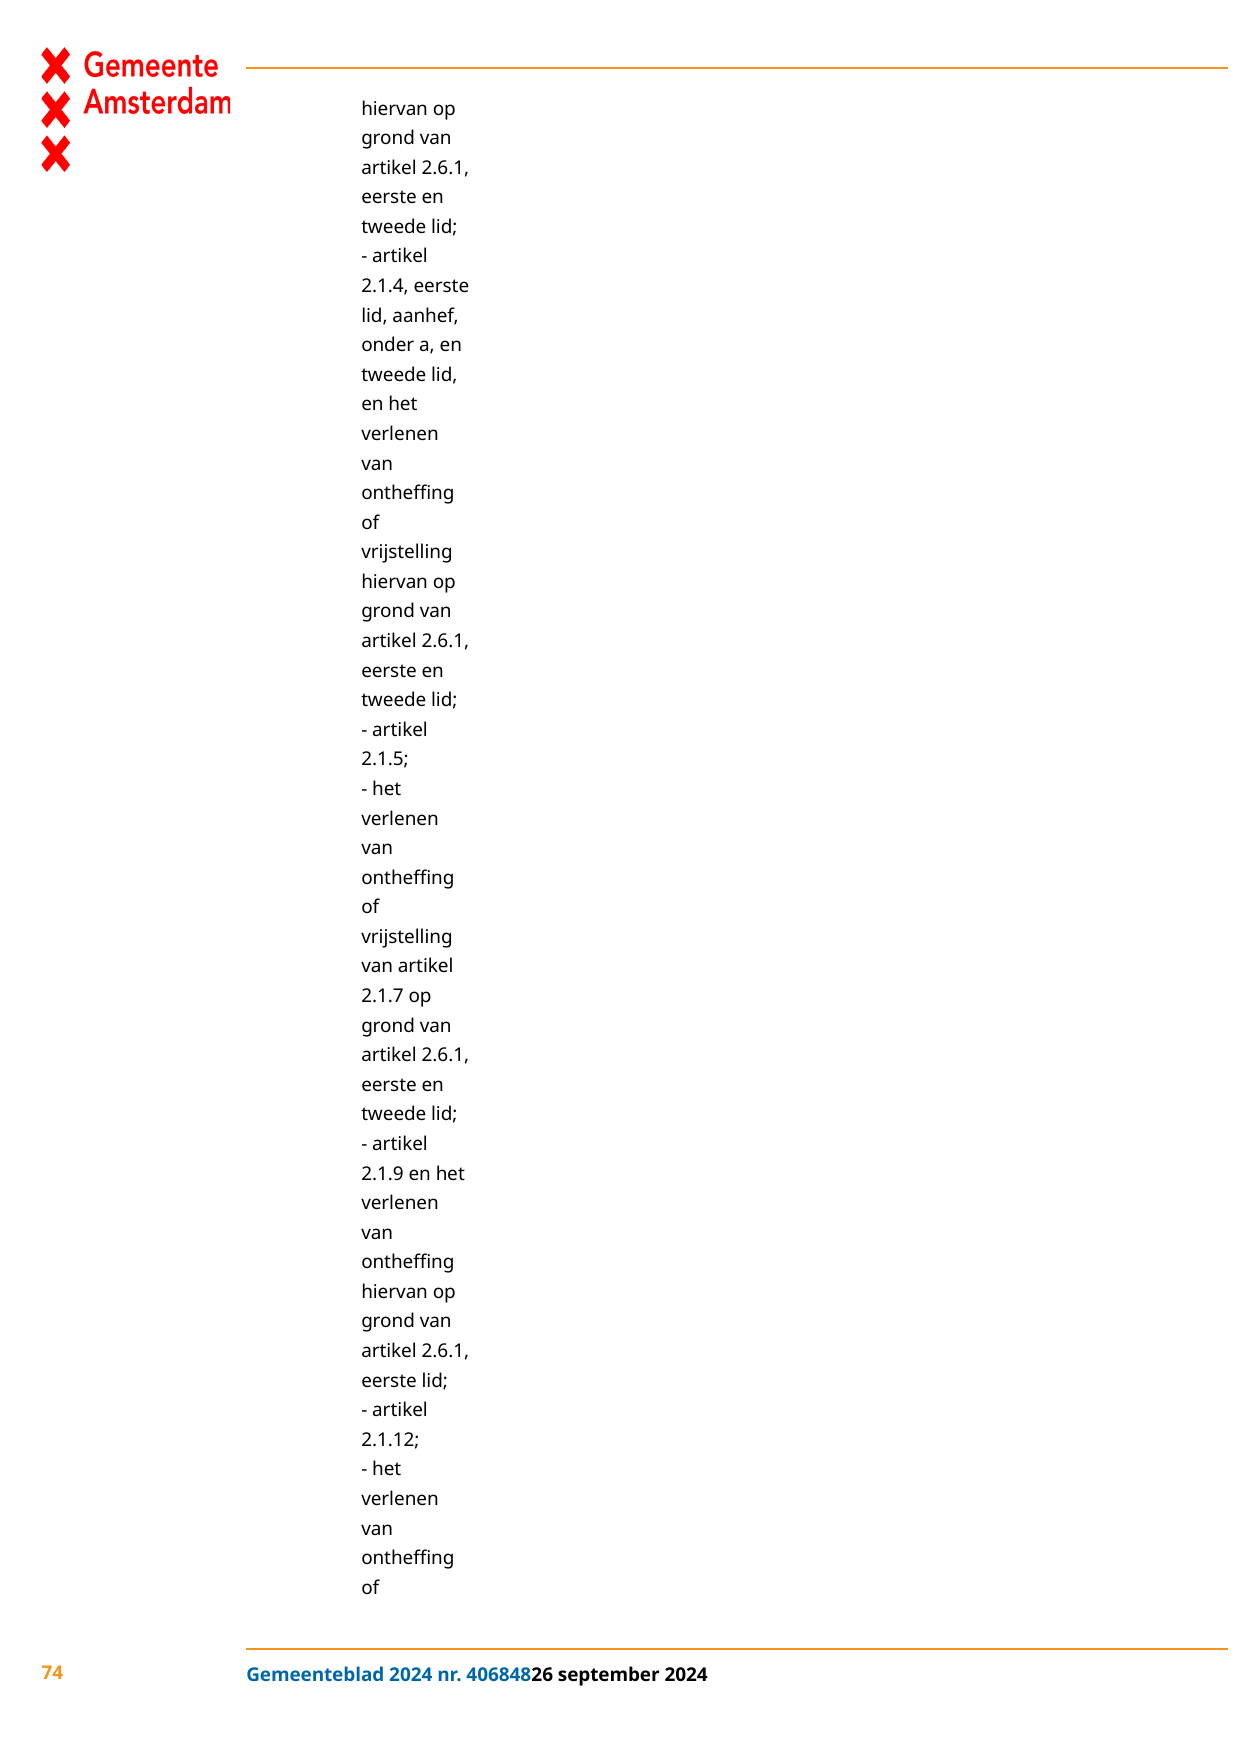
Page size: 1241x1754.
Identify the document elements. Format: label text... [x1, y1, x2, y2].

table_cell [813, 95, 926, 1600]
table_cell [926, 95, 1038, 1600]
table_cell [587, 95, 700, 1600]
picture [41, 47, 231, 172]
table_cell [474, 95, 587, 1600]
table_cell [248, 95, 361, 1600]
table_cell [700, 95, 813, 1600]
table_cell hiervan op grond van artikel 2.6.1, eerste en tweede lid; - artikel 2.1.4, eerste lid, aanhef, onder a, en tweede lid, en het verlenen van ontheffing of vrijstelling hiervan op grond van artikel 2.6.1, eerste en tweede lid; - artikel 2.1.5; - het verlenen van ontheffing of vrijstelling van artikel 2.1.7 op grond van artikel 2.6.1, eerste en tweede lid; - artikel 2.1.9 en het verlenen van ontheffing hiervan op grond van artikel 2.6.1, eerste lid; - artikel 2.1.12; - het verlenen van ontheffing of [361, 95, 474, 1600]
table_cell [1039, 95, 1152, 1600]
